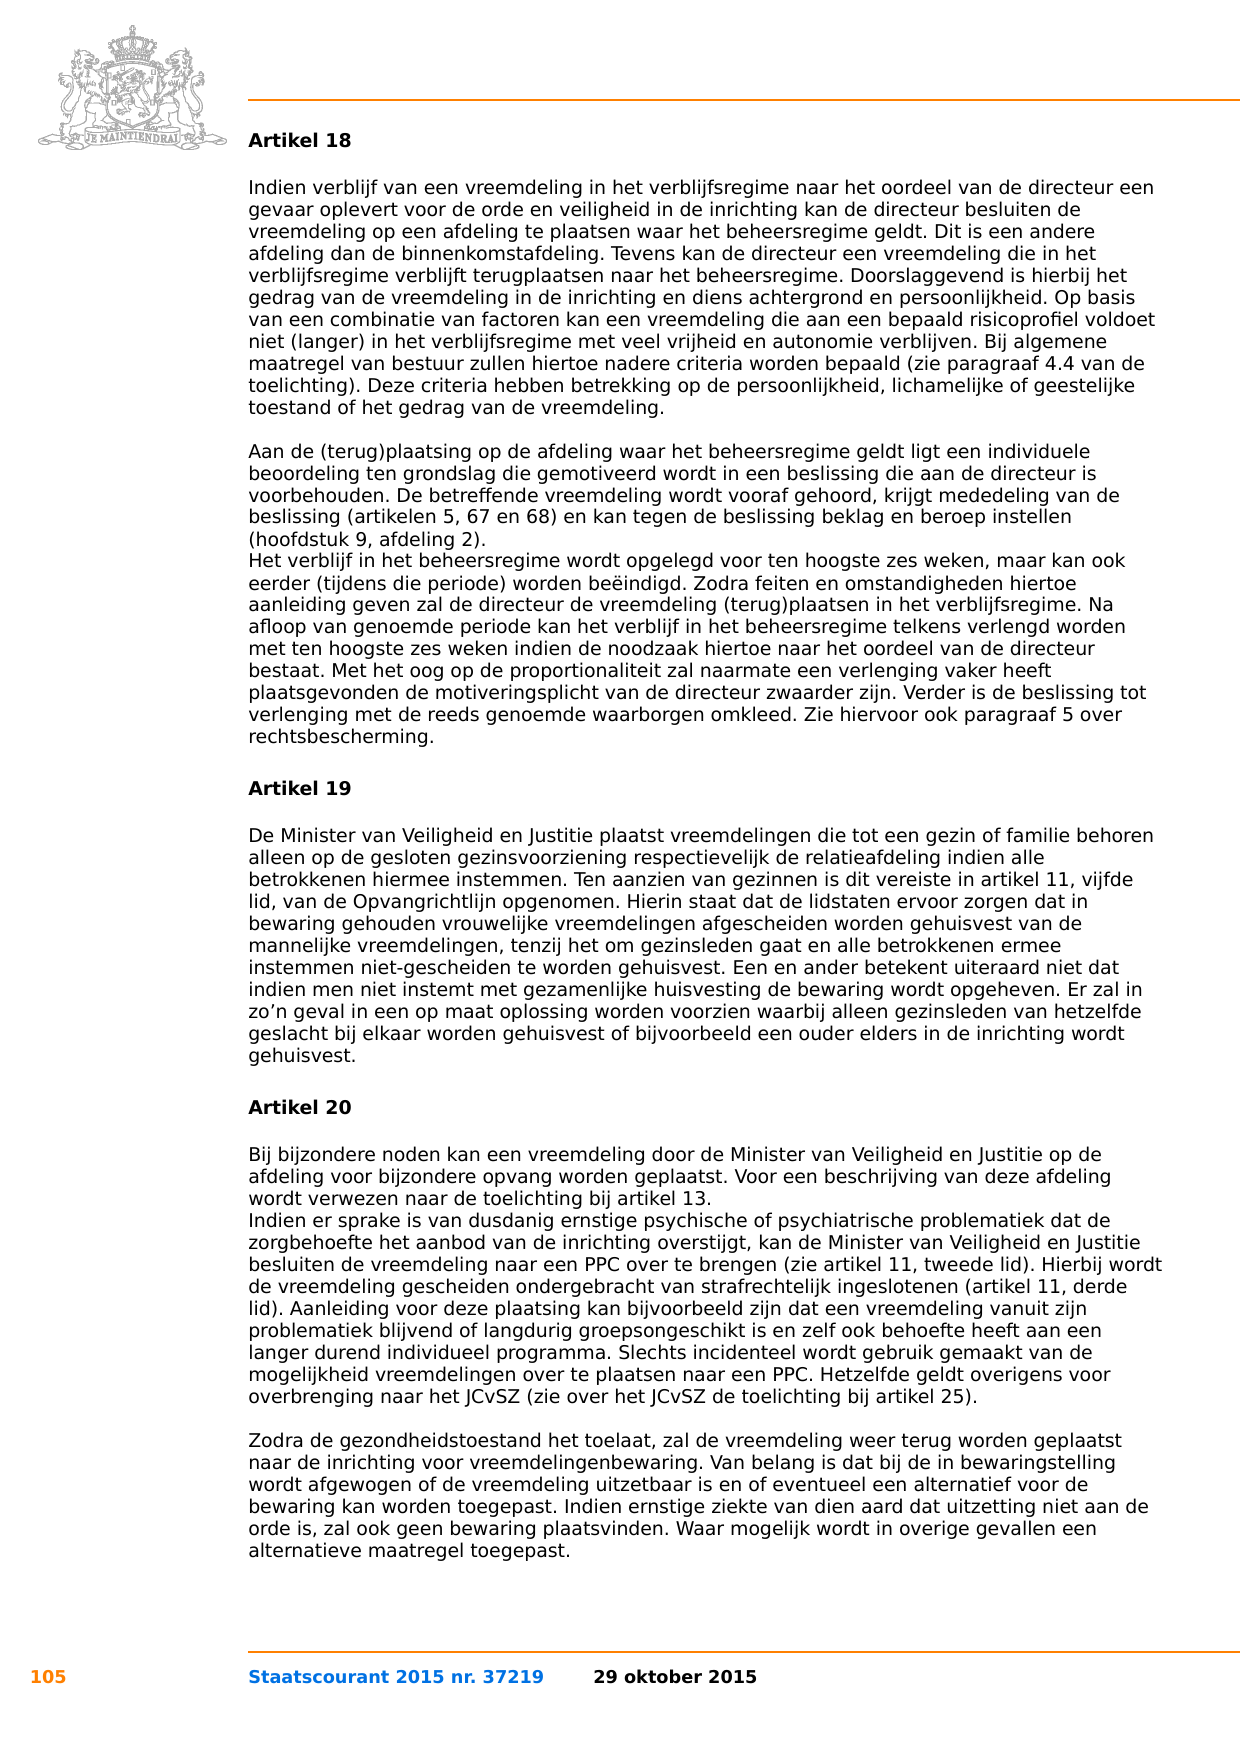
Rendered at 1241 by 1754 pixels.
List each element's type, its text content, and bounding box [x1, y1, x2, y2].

text Indien er sprake is van dusdanig ernstige psychische of psychiatrische problematiek dat de zorgbehoefte het aanbod van de inrichting overstijgt, kan de Minister van Veiligheid en Justitie besluiten de vreemdeling naar een PPC over te brengen (zie artikel 11, tweede lid). Hierbij wordt de vreemdeling gescheiden ondergebracht van strafrechtelijk ingeslotenen (artikel 11, derde lid). Aanleiding voor deze plaatsing kan bijvoorbeeld zijn dat een vreemdeling vanuit zijn problematiek blijvend of langdurig groepsongeschikt is en zelf ook behoefte heeft aan een langer durend individueel programma. Slechts incidenteel wordt gebruik gemaakt van de mogelijkheid vreemdelingen over te plaatsen naar een PPC. Hetzelfde geldt overigens voor overbrenging naar het JCvSZ (zie over het JCvSZ de toelichting bij artikel 25). [248, 1210, 1163, 1408]
subtitle Artikel 18 [248, 130, 1163, 152]
text Aan de (terug)plaatsing op de afdeling waar het beheersregime geldt ligt een individuele beoordeling ten grondslag die gemotiveerd wordt in een beslissing die aan de directeur is voorbehouden. De betreffende vreemdeling wordt vooraf gehoord, krijgt mededeling van de beslissing (artikelen 5, 67 en 68) en kan tegen de beslissing beklag en beroep instellen (hoofdstuk 9, afdeling 2). [248, 441, 1163, 550]
subtitle Artikel 19 [248, 778, 1163, 800]
text Het verblijf in het beheersregime wordt opgelegd voor ten hoogste zes weken, maar kan ook eerder (tijdens die periode) worden beëindigd. Zodra feiten en omstandigheden hiertoe aanleiding geven zal de directeur de vreemdeling (terug)plaatsen in het verblijfsregime. Na afloop van genoemde periode kan het verblijf in het beheersregime telkens verlengd worden met ten hoogste zes weken indien de noodzaak hiertoe naar het oordeel van de directeur bestaat. Met het oog op de proportionaliteit zal naarmate een verlenging vaker heeft plaatsgevonden de motiveringsplicht van de directeur zwaarder zijn. Verder is de beslissing tot verlenging met de reeds genoemde waarborgen omkleed. Zie hiervoor ook paragraaf 5 over rechtsbescherming. [248, 550, 1163, 748]
text Indien verblijf van een vreemdeling in het verblijfsregime naar het oordeel van de directeur een gevaar oplevert voor de orde en veiligheid in de inrichting kan de directeur besluiten de vreemdeling op een afdeling te plaatsen waar het beheersregime geldt. Dit is een andere afdeling dan de binnenkomstafdeling. Tevens kan de directeur een vreemdeling die in het verblijfsregime verblijft terugplaatsen naar het beheersregime. Doorslaggevend is hierbij het gedrag van de vreemdeling in de inrichting en diens achtergrond en persoonlijkheid. Op basis van een combinatie van factoren kan een vreemdeling die aan een bepaald risicoprofiel voldoet niet (langer) in het verblijfsregime met veel vrijheid en autonomie verblijven. Bij algemene maatregel van bestuur zullen hiertoe nadere criteria worden bepaald (zie paragraaf 4.4 van de toelichting). Deze criteria hebben betrekking op de persoonlijkheid, lichamelijke of geestelijke toestand of het gedrag van de vreemdeling. [248, 177, 1163, 419]
text De Minister van Veiligheid en Justitie plaatst vreemdelingen die tot een gezin of familie behoren alleen op de gesloten gezinsvoorziening respectievelijk de relatieafdeling indien alle betrokkenen hiermee instemmen. Ten aanzien van gezinnen is dit vereiste in artikel 11, vijfde lid, van de Opvangrichtlijn opgenomen. Hierin staat dat de lidstaten ervoor zorgen dat in bewaring gehouden vrouwelijke vreemdelingen afgescheiden worden gehuisvest van de mannelijke vreemdelingen, tenzij het om gezinsleden gaat en alle betrokkenen ermee instemmen niet-gescheiden te worden gehuisvest. Een en ander betekent uiteraard niet dat indien men niet instemt met gezamenlijke huisvesting de bewaring wordt opgeheven. Er zal in zo’n geval in een op maat oplossing worden voorzien waarbij alleen gezinsleden van hetzelfde geslacht bij elkaar worden gehuisvest of bijvoorbeeld een ouder elders in de inrichting wordt gehuisvest. [248, 825, 1163, 1067]
subtitle Artikel 20 [248, 1097, 1163, 1119]
text Bij bijzondere noden kan een vreemdeling door de Minister van Veiligheid en Justitie op de afdeling voor bijzondere opvang worden geplaatst. Voor een beschrijving van deze afdeling wordt verwezen naar de toelichting bij artikel 13. [248, 1144, 1163, 1210]
picture [38, 25, 227, 150]
text Zodra de gezondheidstoestand het toelaat, zal de vreemdeling weer terug worden geplaatst naar de inrichting voor vreemdelingenbewaring. Van belang is dat bij de in bewaringstelling wordt afgewogen of de vreemdeling uitzetbaar is en of eventueel een alternatief voor de bewaring kan worden toegepast. Indien ernstige ziekte van dien aard dat uitzetting niet aan de orde is, zal ook geen bewaring plaatsvinden. Waar mogelijk wordt in overige gevallen een alternatieve maatregel toegepast. [248, 1429, 1163, 1561]
